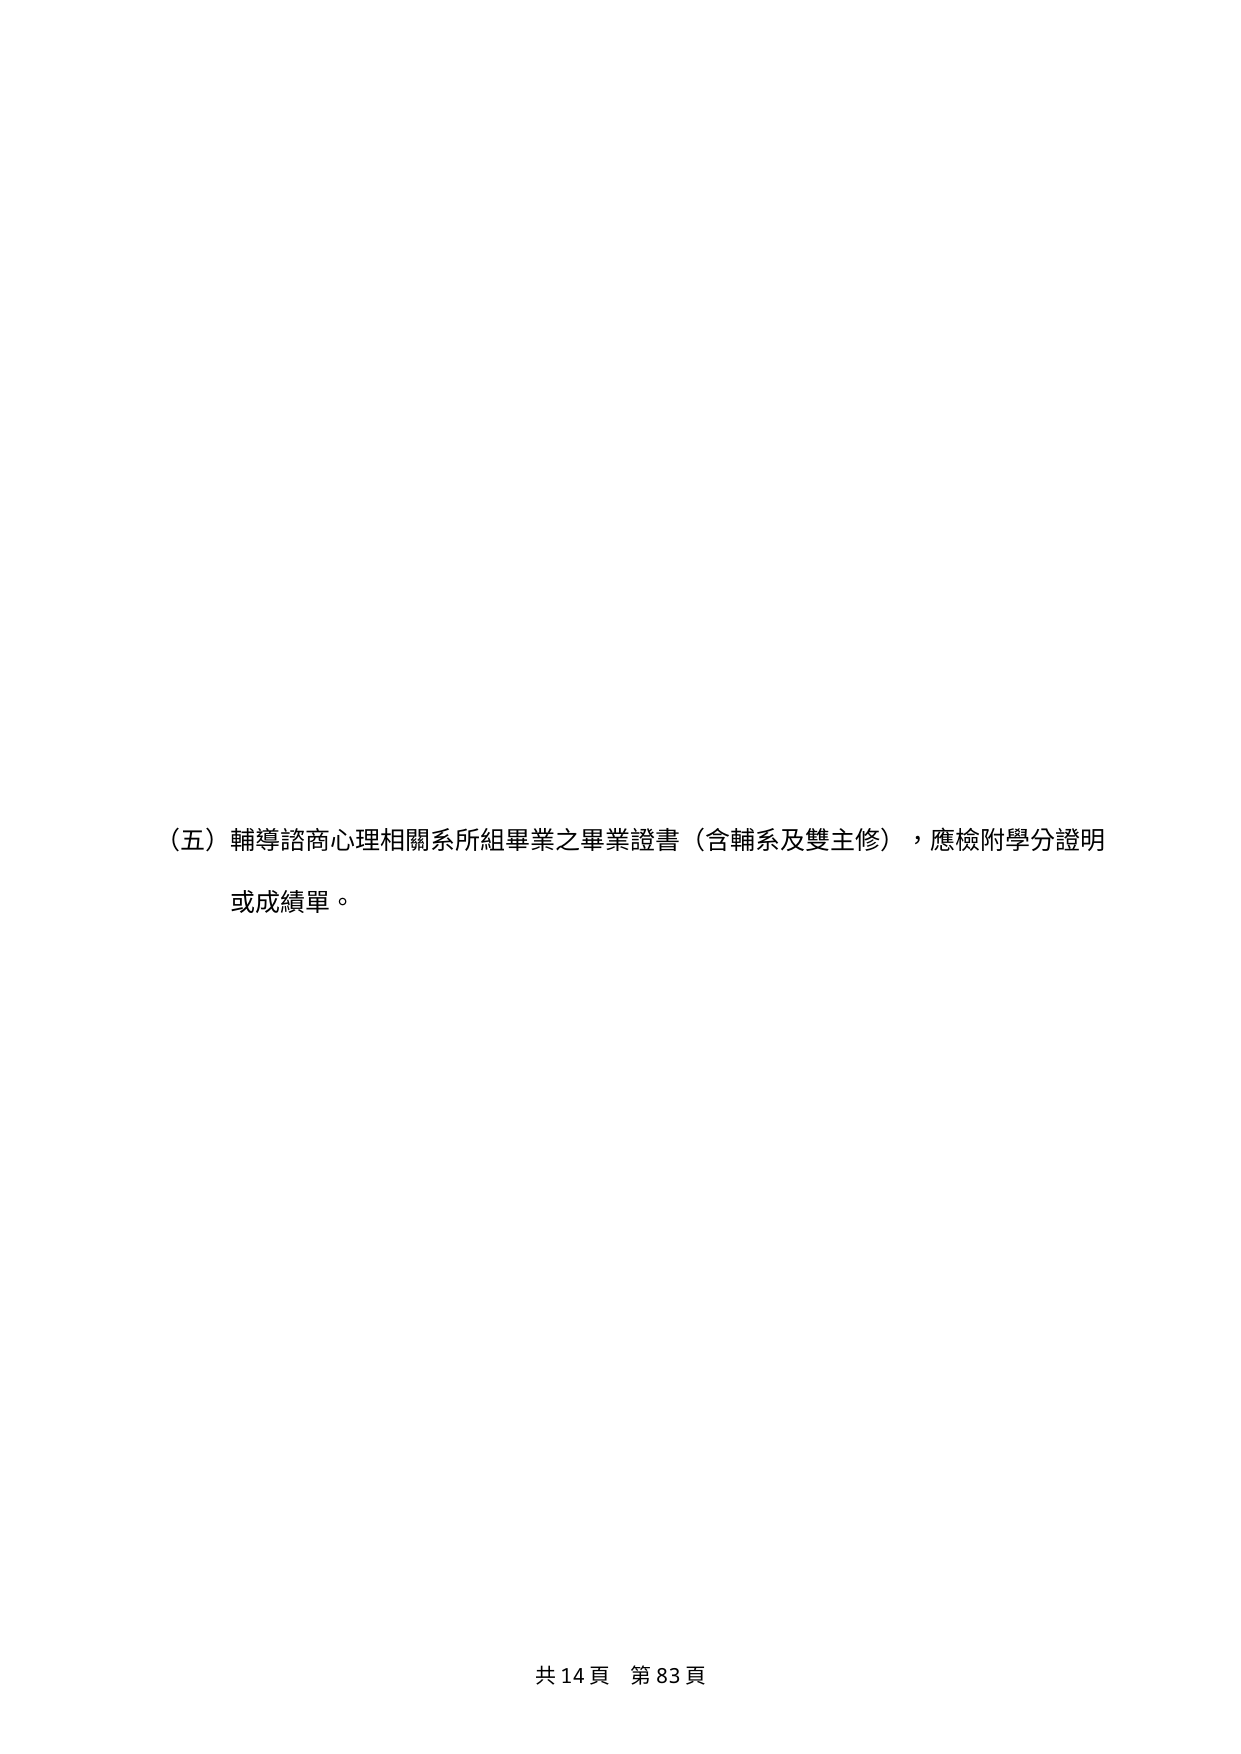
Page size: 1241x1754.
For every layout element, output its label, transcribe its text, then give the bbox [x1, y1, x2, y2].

text （五）輔導諮商心理相關系所組畢業之畢業證書（含輔系及雙主修），應檢附學分證明或成績單。 [156, 797, 1122, 922]
